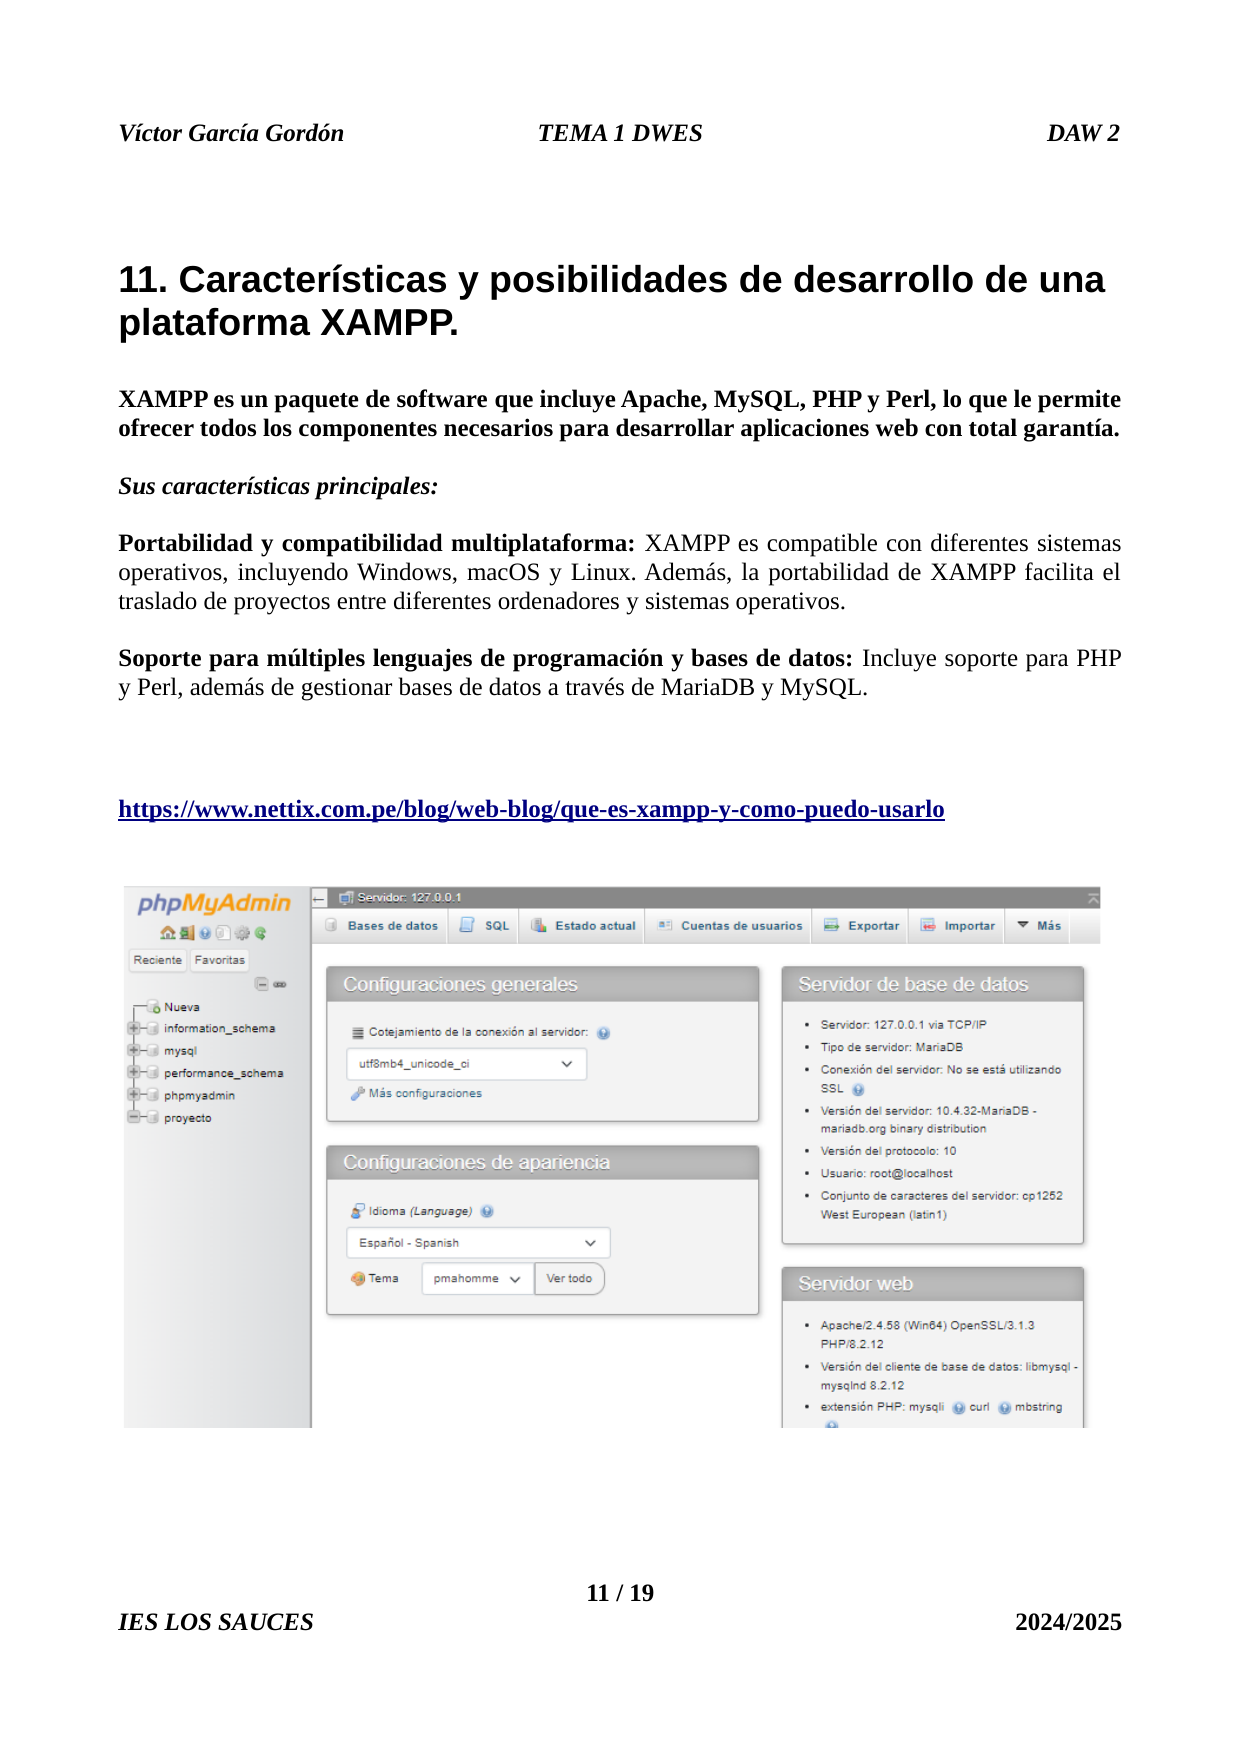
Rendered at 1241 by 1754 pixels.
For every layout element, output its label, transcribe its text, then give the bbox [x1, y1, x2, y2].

text Portabilidad y compatibilidad multiplataforma: XAMPP es compatible con diferentes sistemas operativos, incluyendo Windows, macOS y Linux. Además, la portabilidad de XAMPP facilita el traslado de proyectos entre diferentes ordenadores y sistemas operativos. [118, 528, 1122, 614]
picture [123, 885, 1101, 1428]
text Soporte para múltiples lenguajes de programación y bases de datos: Incluye soporte para PHP y Perl, además de gestionar bases de datos a través de MariaDB y MySQL. [118, 643, 1122, 701]
text Sus características principales: [118, 471, 1122, 499]
text https://www.nettix.com.pe/blog/web-blog/que-es-xampp-y-como-puedo-usarlo [118, 794, 1122, 823]
text XAMPP es un paquete de software que incluye Apache, MySQL, PHP y Perl, lo que le permite ofrecer todos los componentes necesarios para desarrollar aplicaciones web con total garantía. [118, 384, 1122, 442]
subtitle 11. Características y posibilidades de desarrollo de una plataforma XAMPP. [118, 257, 1122, 343]
